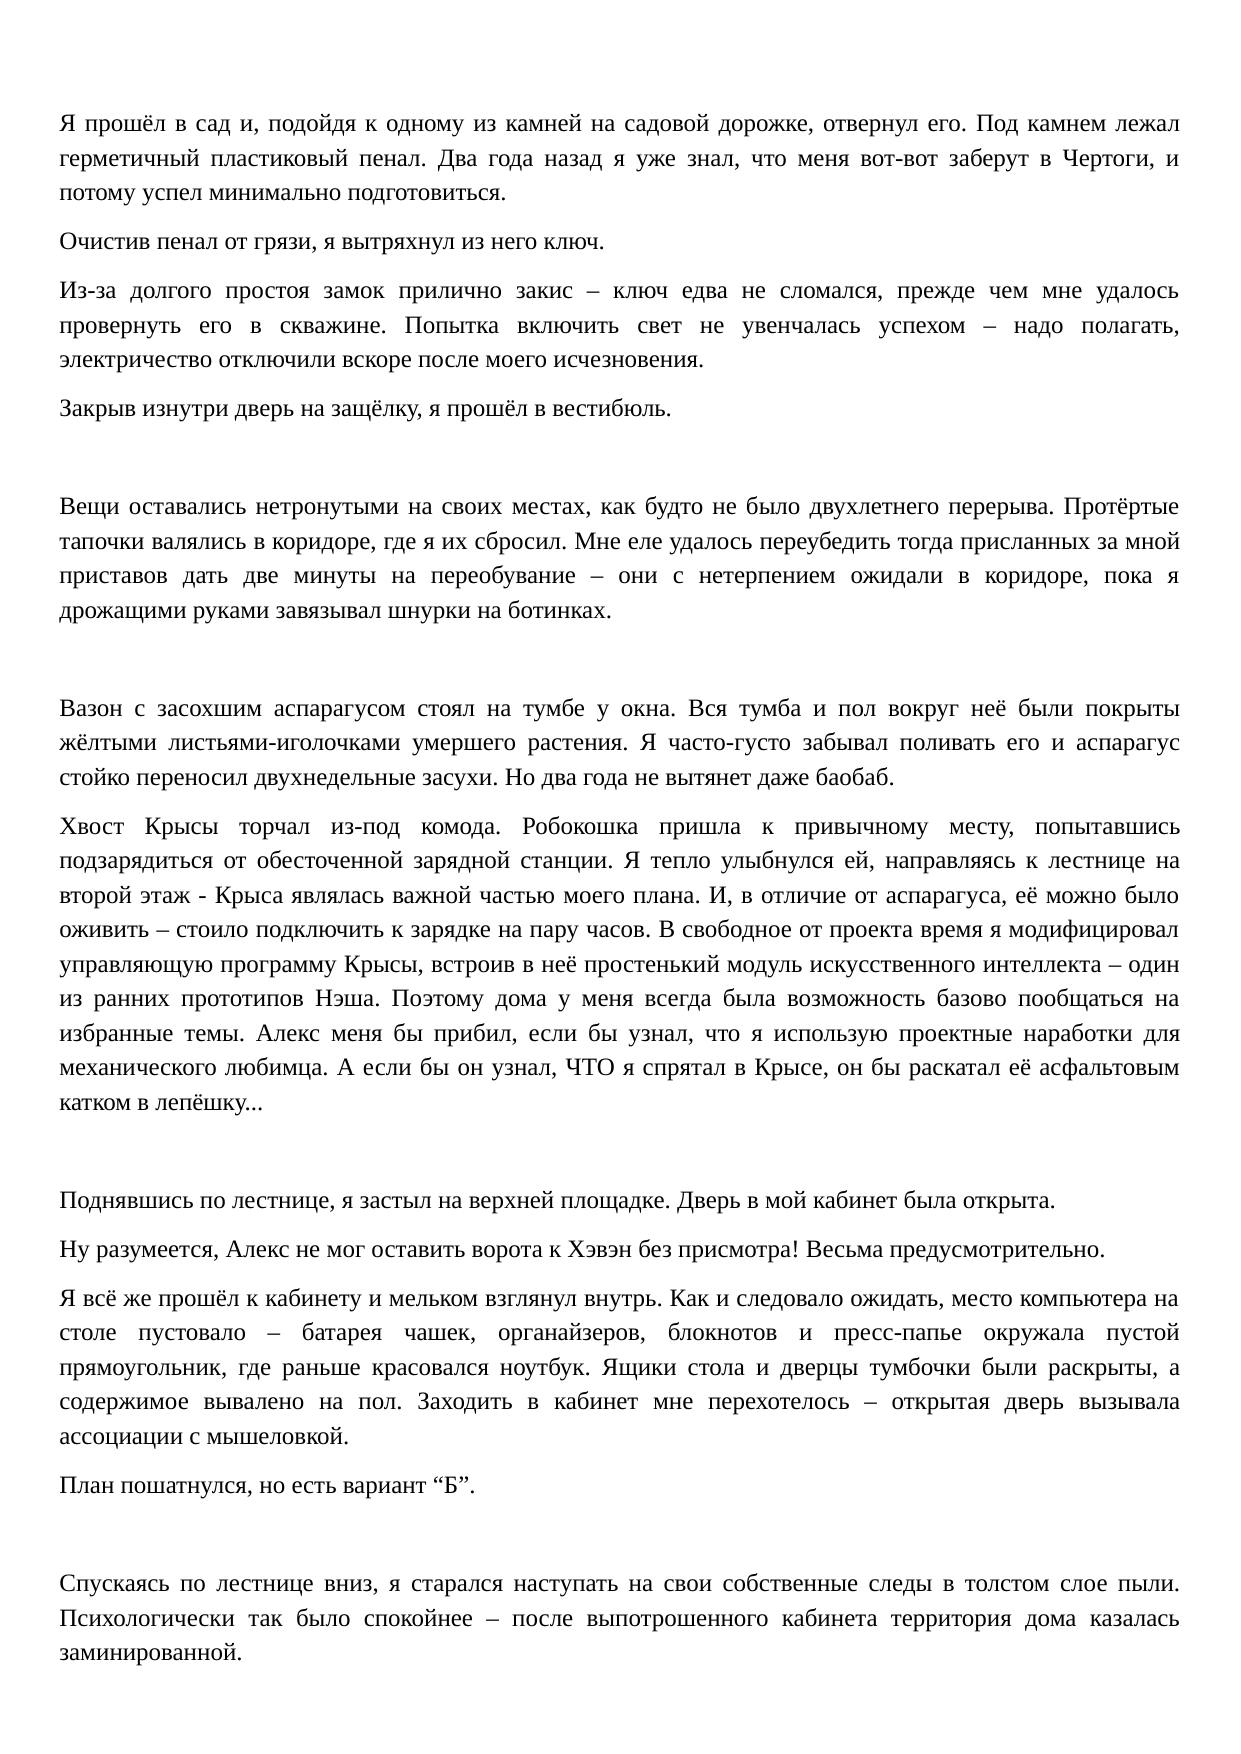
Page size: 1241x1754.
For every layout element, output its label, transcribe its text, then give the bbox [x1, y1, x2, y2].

text План пошатнулся, но есть вариант “Б”. [59, 1470, 1181, 1499]
text Спускаясь по лестнице вниз, я старался наступать на свои собственные следы в толстом слое пыли. Психологически так было спокойнее – после выпотрошенного кабинета территория дома казалась заминированной. [59, 1568, 1181, 1666]
text Очистив пенал от грязи, я вытряхнул из него ключ. [59, 226, 1181, 255]
text Вещи оставались нетронутыми на своих местах, как будто не было двухлетнего перерыва. Протёртые тапочки валялись в коридоре, где я их сбросил. Мне еле удалось переубедить тогда присланных за мной приставов дать две минуты на переобувание – они с нетерпением ожидали в коридоре, пока я дрожащими руками завязывал шнурки на ботинках. [59, 491, 1181, 623]
text Поднявшись по лестнице, я застыл на верхней площадке. Дверь в мой кабинет была открыта. [59, 1185, 1181, 1214]
text Я прошёл в сад и, подойдя к одному из камней на садовой дорожке, отвернул его. Под камнем лежал герметичный пластиковый пенал. Два года назад я уже знал, что меня вот-вот заберут в Чертоги, и потому успел минимально подготовиться. [59, 108, 1181, 206]
text Из-за долгого простоя замок прилично закис – ключ едва не сломался, прежде чем мне удалось провернуть его в скважине. Попытка включить свет не увенчалась успехом – надо полагать, электричество отключили вскоре после моего исчезновения. [59, 275, 1181, 373]
text Ну разумеется, Алекс не мог оставить ворота к Хэвэн без присмотра! Весьма предусмотрительно. [59, 1234, 1181, 1263]
text Закрыв изнутри дверь на защёлку, я прошёл в вестибюль. [59, 393, 1181, 422]
text Я всё же прошёл к кабинету и мельком взглянул внутрь. Как и следовало ожидать, место компьютера на столе пустовало – батарея чашек, органайзеров, блокнотов и пресс-папье окружала пустой прямоугольник, где раньше красовался ноутбук. Ящики стола и дверцы тумбочки были раскрыты, а содержимое вывалено на пол. Заходить в кабинет мне перехотелось – открытая дверь вызывала ассоциации с мышеловкой. [59, 1283, 1181, 1450]
text Хвост Крысы торчал из-под комода. Робокошка пришла к привычному месту, попытавшись подзарядиться от обесточенной зарядной станции. Я тепло улыбнулся ей, направляясь к лестнице на второй этаж - Крыса являлась важной частью моего плана. И, в отличие от аспарагуса, её можно было оживить – стоило подключить к зарядке на пару часов. В свободное от проекта время я модифицировал управляющую программу Крысы, встроив в неё простенький модуль искусственного интеллекта – один из ранних прототипов Нэша. Поэтому дома у меня всегда была возможность базово пообщаться на избранные темы. Алекс меня бы прибил, если бы узнал, что я использую проектные наработки для механического любимца. А если бы он узнал, ЧТО я спрятал в Крысе, он бы раскатал её асфальтовым катком в лепёшку... [59, 811, 1181, 1116]
text Вазон с засохшим аспарагусом стоял на тумбе у окна. Вся тумба и пол вокруг неё были покрыты жёлтыми листьями-иголочками умершего растения. Я часто-густо забывал поливать его и аспарагус стойко переносил двухнедельные засухи. Но два года не вытянет даже баобаб. [59, 693, 1181, 791]
